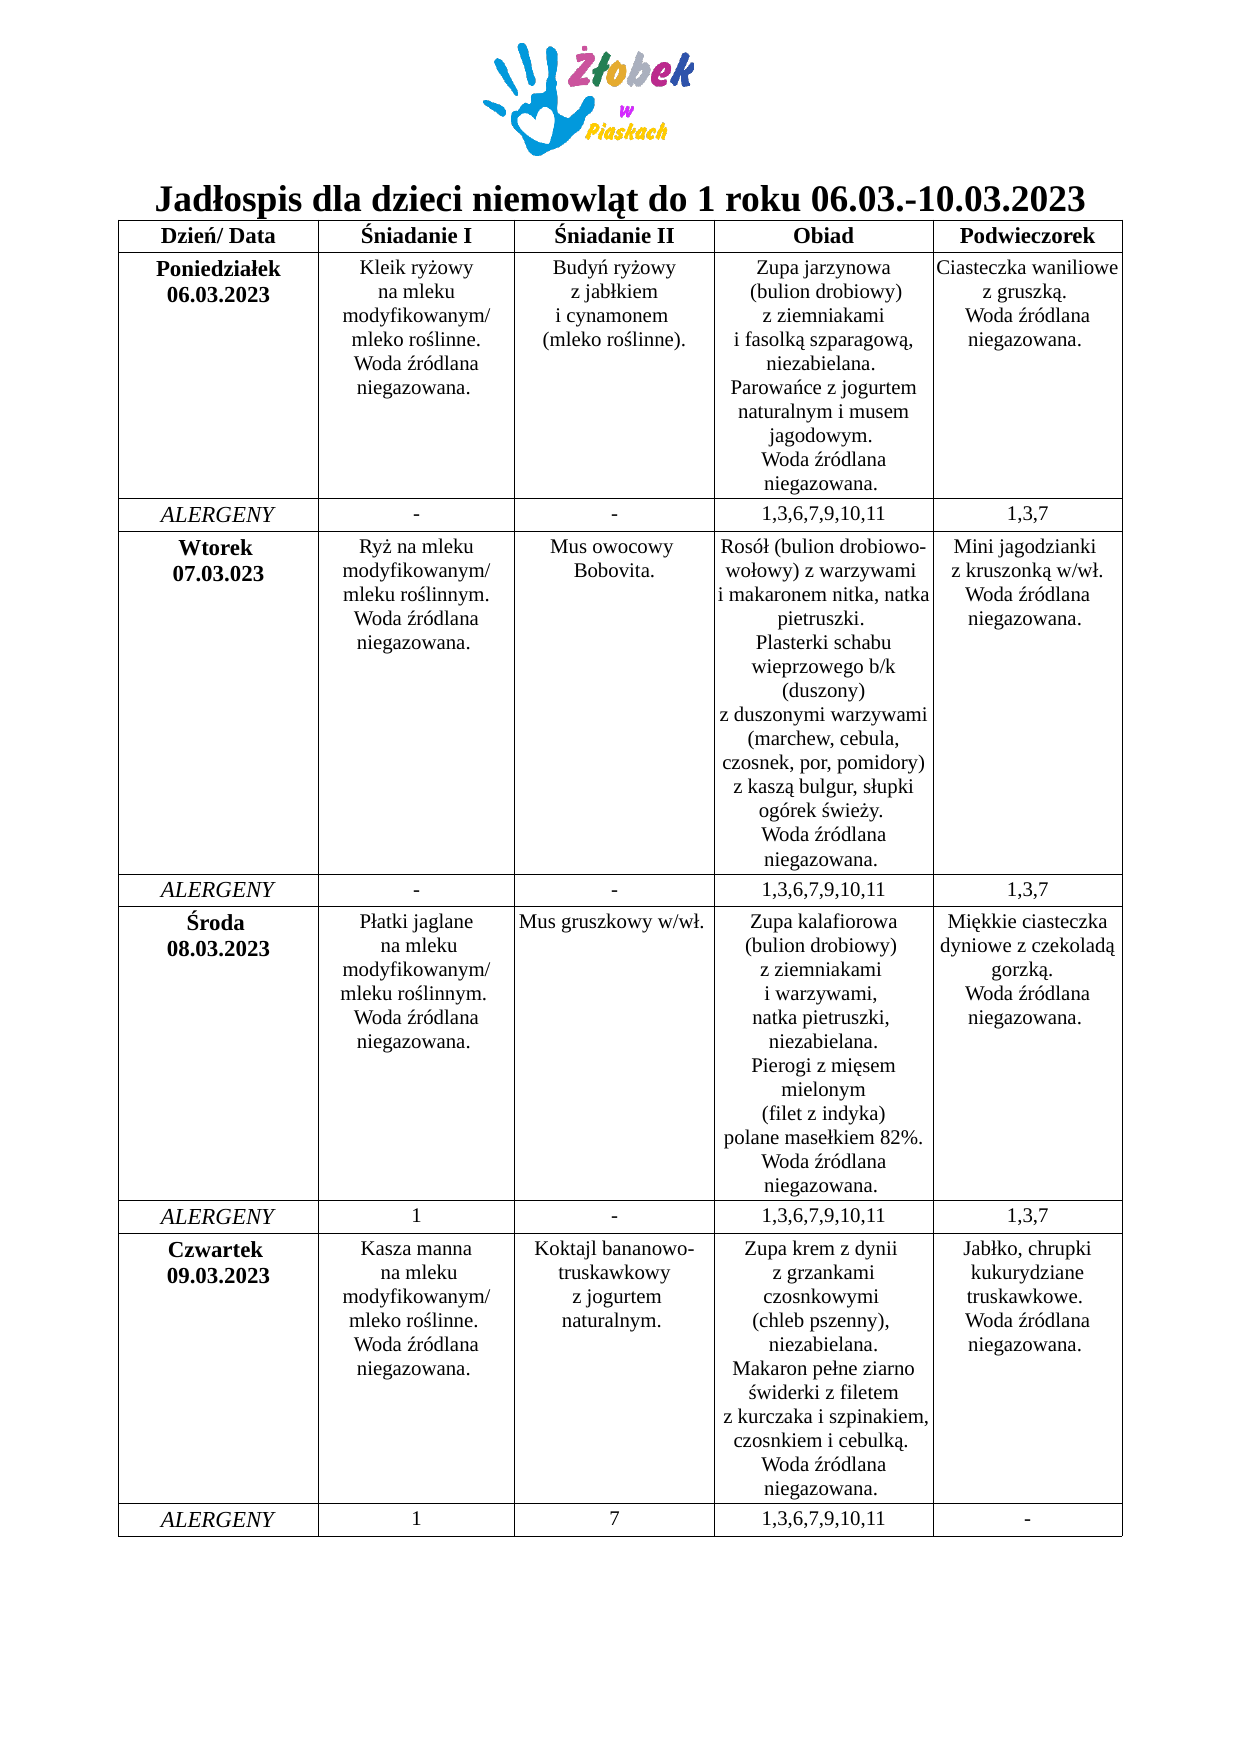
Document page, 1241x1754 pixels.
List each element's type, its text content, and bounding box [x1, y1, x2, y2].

table_header Śniadanie II [515, 221, 714, 252]
table_cell - [515, 1201, 714, 1233]
table_cell Kleik ryżowy na mleku modyfikowanym/ mleko roślinne. Woda źródlana niegazowana. [319, 253, 514, 498]
table_header Podwieczorek [934, 221, 1122, 252]
table_cell Mini jagodzianki z kruszonką w/wł. Woda źródlana niegazowana. [934, 532, 1122, 873]
table_cell - [934, 1504, 1122, 1536]
table_cell 1,3,6,7,9,10,11 [715, 499, 933, 531]
table_cell ALERGENY [119, 1201, 318, 1233]
table_cell 1,3,7 [934, 875, 1122, 906]
table_cell Mus gruszkowy w/wł. [515, 907, 714, 1200]
table_cell Poniedziałek 06.03.2023 [119, 253, 318, 498]
table_header Śniadanie I [319, 221, 514, 252]
table_cell 1,3,6,7,9,10,11 [715, 875, 933, 906]
table_cell - [515, 875, 714, 906]
table_header Obiad [715, 221, 933, 252]
table_cell Mus owocowy Bobovita. [515, 532, 714, 873]
table_cell Zupa krem z dynii z grzankami czosnkowymi (chleb pszenny), niezabielana. Makaron pełne ziarno świderki z filetem z kurczaka i szpinakiem, czosnkiem i cebulką. Woda źródlana niegazowana. [715, 1234, 933, 1503]
table_cell ALERGENY [119, 499, 318, 531]
table_cell ALERGENY [119, 875, 318, 906]
table_cell ALERGENY [119, 1504, 318, 1536]
table_cell - [319, 875, 514, 906]
table_cell 1 [319, 1504, 514, 1536]
table_cell Kasza manna na mleku modyfikowanym/ mleko roślinne. Woda źródlana niegazowana. [319, 1234, 514, 1503]
table_cell Ciasteczka waniliowe z gruszką. Woda źródlana niegazowana. [934, 253, 1122, 498]
table_cell Miękkie ciasteczka dyniowe z czekoladą gorzką. Woda źródlana niegazowana. [934, 907, 1122, 1200]
table_cell - [515, 499, 714, 531]
table_cell 1 [319, 1201, 514, 1233]
text Jadłospis dla dzieci niemowląt do 1 roku 06.03.-10.03.2023 [118, 176, 1122, 219]
table_cell Ryż na mleku modyfikowanym/ mleku roślinnym. Woda źródlana niegazowana. [319, 532, 514, 873]
picture [483, 43, 694, 156]
table_header Dzień/ Data [119, 221, 318, 252]
table_cell Koktajl bananowo-truskawkowy z jogurtem naturalnym. [515, 1234, 714, 1503]
table_cell 1,3,7 [934, 499, 1122, 531]
table_cell Jabłko, chrupki kukurydziane truskawkowe. Woda źródlana niegazowana. [934, 1234, 1122, 1503]
picture [518, 108, 554, 143]
table_cell 1,3,7 [934, 1201, 1122, 1233]
table_cell - [319, 499, 514, 531]
table_cell 1,3,6,7,9,10,11 [715, 1504, 933, 1536]
table_cell 7 [515, 1504, 714, 1536]
table_cell Płatki jaglane na mleku modyfikowanym/ mleku roślinnym. Woda źródlana niegazowana. [319, 907, 514, 1200]
table_cell Zupa kalafiorowa (bulion drobiowy) z ziemniakami i warzywami, natka pietruszki, niezabielana. Pierogi z mięsem mielonym (filet z indyka) polane masełkiem 82%. Woda źródlana niegazowana. [715, 907, 933, 1200]
table_cell Zupa jarzynowa (bulion drobiowy) z ziemniakami i fasolką szparagową, niezabielana. Parowańce z jogurtem naturalnym i musem jagodowym. Woda źródlana niegazowana. [715, 253, 933, 498]
table_cell Środa 08.03.2023 [119, 907, 318, 1200]
table_cell 1,3,6,7,9,10,11 [715, 1201, 933, 1233]
table_cell Budyń ryżowy z jabłkiem i cynamonem (mleko roślinne). [515, 253, 714, 498]
table_cell Wtorek 07.03.023 [119, 532, 318, 873]
table_cell Czwartek 09.03.2023 [119, 1234, 318, 1503]
table_cell Rosół (bulion drobiowo-wołowy) z warzywami i makaronem nitka, natka pietruszki. Plasterki schabu wieprzowego b/k (duszony) z duszonymi warzywami (marchew, cebula, czosnek, por, pomidory) z kaszą bulgur, słupki ogórek świeży. Woda źródlana niegazowana. [715, 532, 933, 873]
